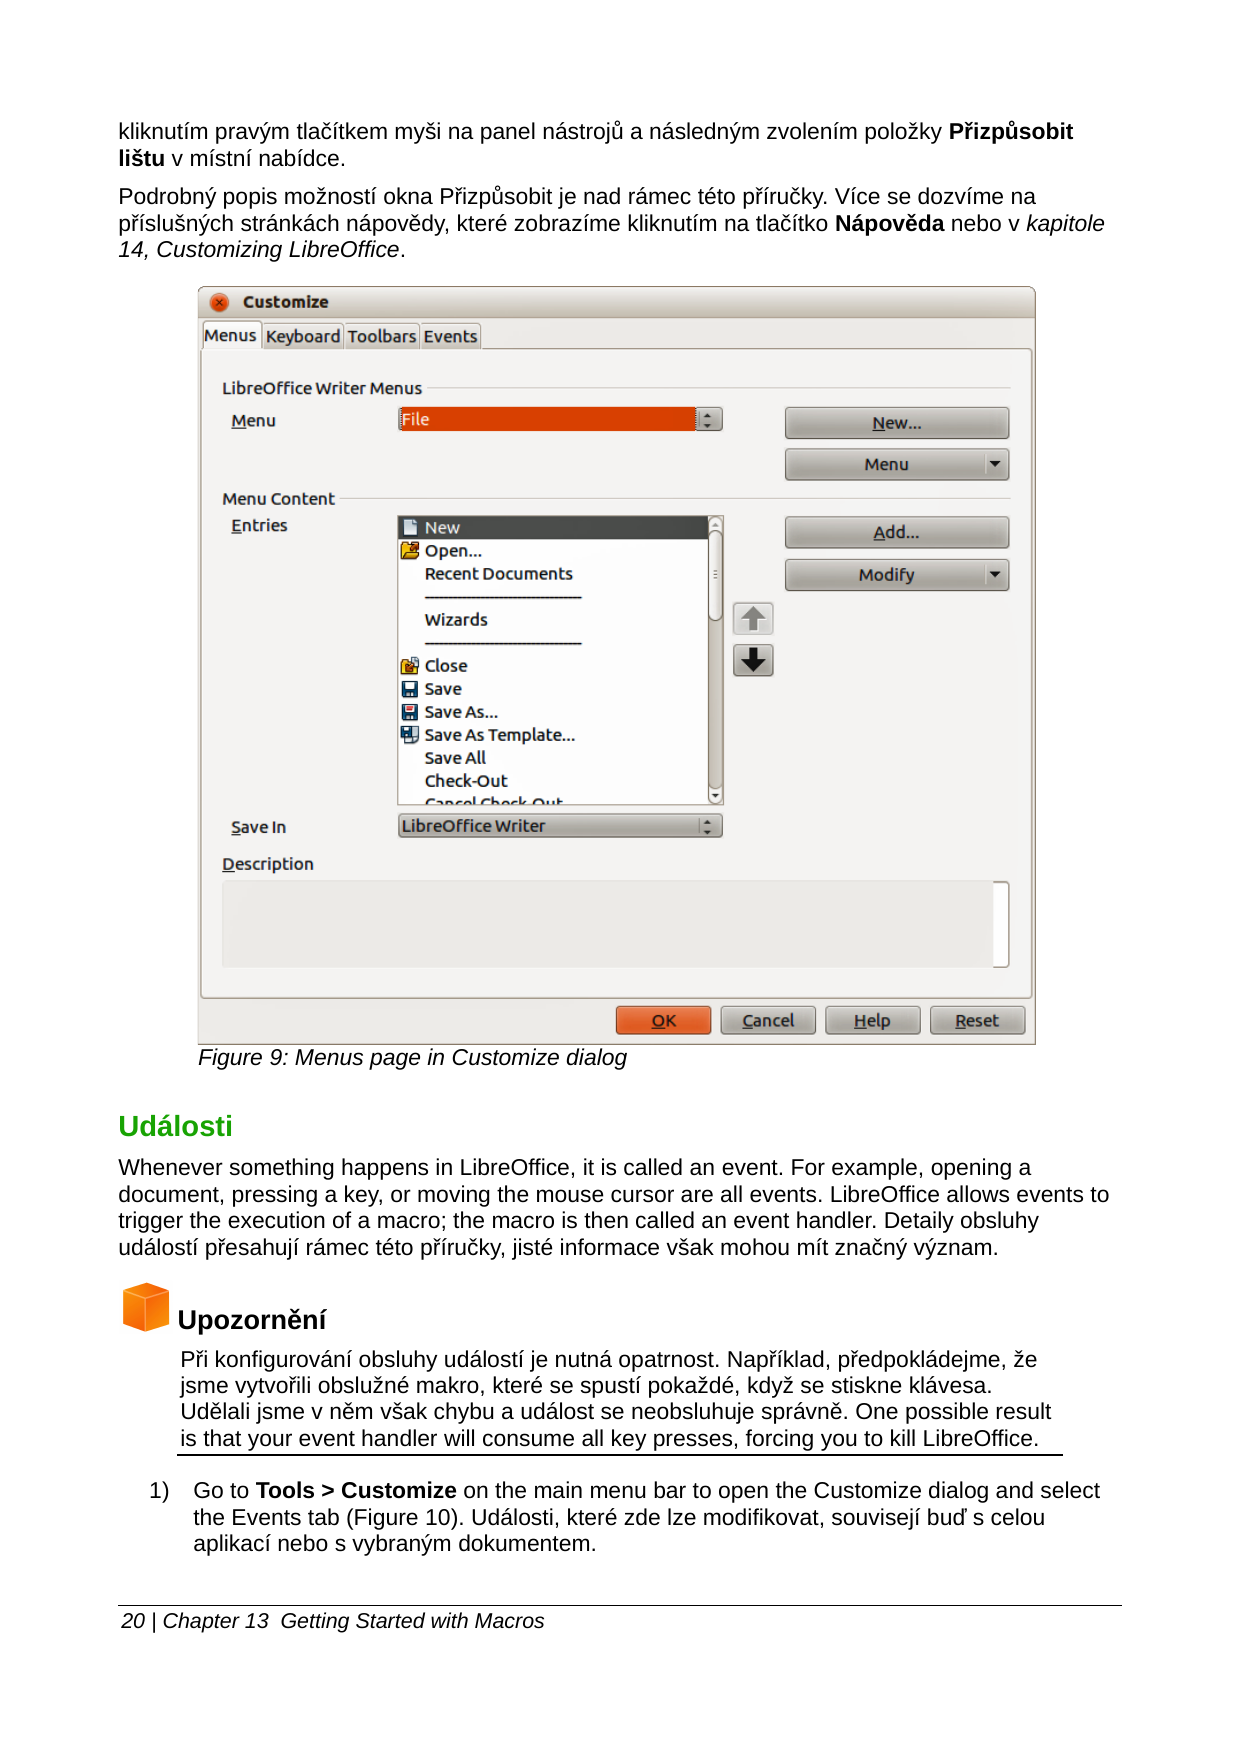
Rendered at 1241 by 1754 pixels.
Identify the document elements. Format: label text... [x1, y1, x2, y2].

text Figure 9: Menus page in Customize dialog [198, 1044, 1042, 1071]
text Podrobný popis možností okna Přizpůsobit je nad rámec této příručky. Více se dozvíme na příslušných stránkách nápovědy, které zobrazíme kliknutím na tlačítko Nápověda nebo v kapitole 14, Customizing LibreOffice. [118, 183, 1122, 262]
picture [119, 1280, 173, 1334]
subtitle Události [118, 1109, 1122, 1143]
text Při konfigurování obsluhy událostí je nutná opatrnost. Například, předpokládejme, že jsme vytvořili obslužné makro, které se spustí pokaždé, když se stiskne klávesa. Udělali jsme v něm však chybu a událost se neobsluhuje správně. One possible result is that your event handler will consume all key presses, forcing you to kill LibreOffice. [177, 1342, 1063, 1454]
text kliknutím pravým tlačítkem myši na panel nástrojů a následným zvolením položky Přizpůsobit lištu v místní nabídce. [118, 118, 1122, 171]
text Whenever something happens in LibreOffice, it is called an event. For example, opening a document, pressing a key, or moving the mouse cursor are all events. LibreOffice allows events to trigger the execution of a macro; the macro is then called an event handler. Detaily obsluhy událostí přesahují rámec této příručky, jisté informace však mohou mít značný význam. [118, 1154, 1122, 1260]
list Go to Tools > Customize on the main menu bar to open the Customize dialog and select the Events tab (Figure 10). Události, které zde lze modifikovat, souvisejí buď s celou aplikací nebo s vybraným dokumentem. [169, 1477, 1122, 1556]
subtitle Upozornění [118, 1280, 1122, 1335]
picture [197, 286, 1036, 1045]
